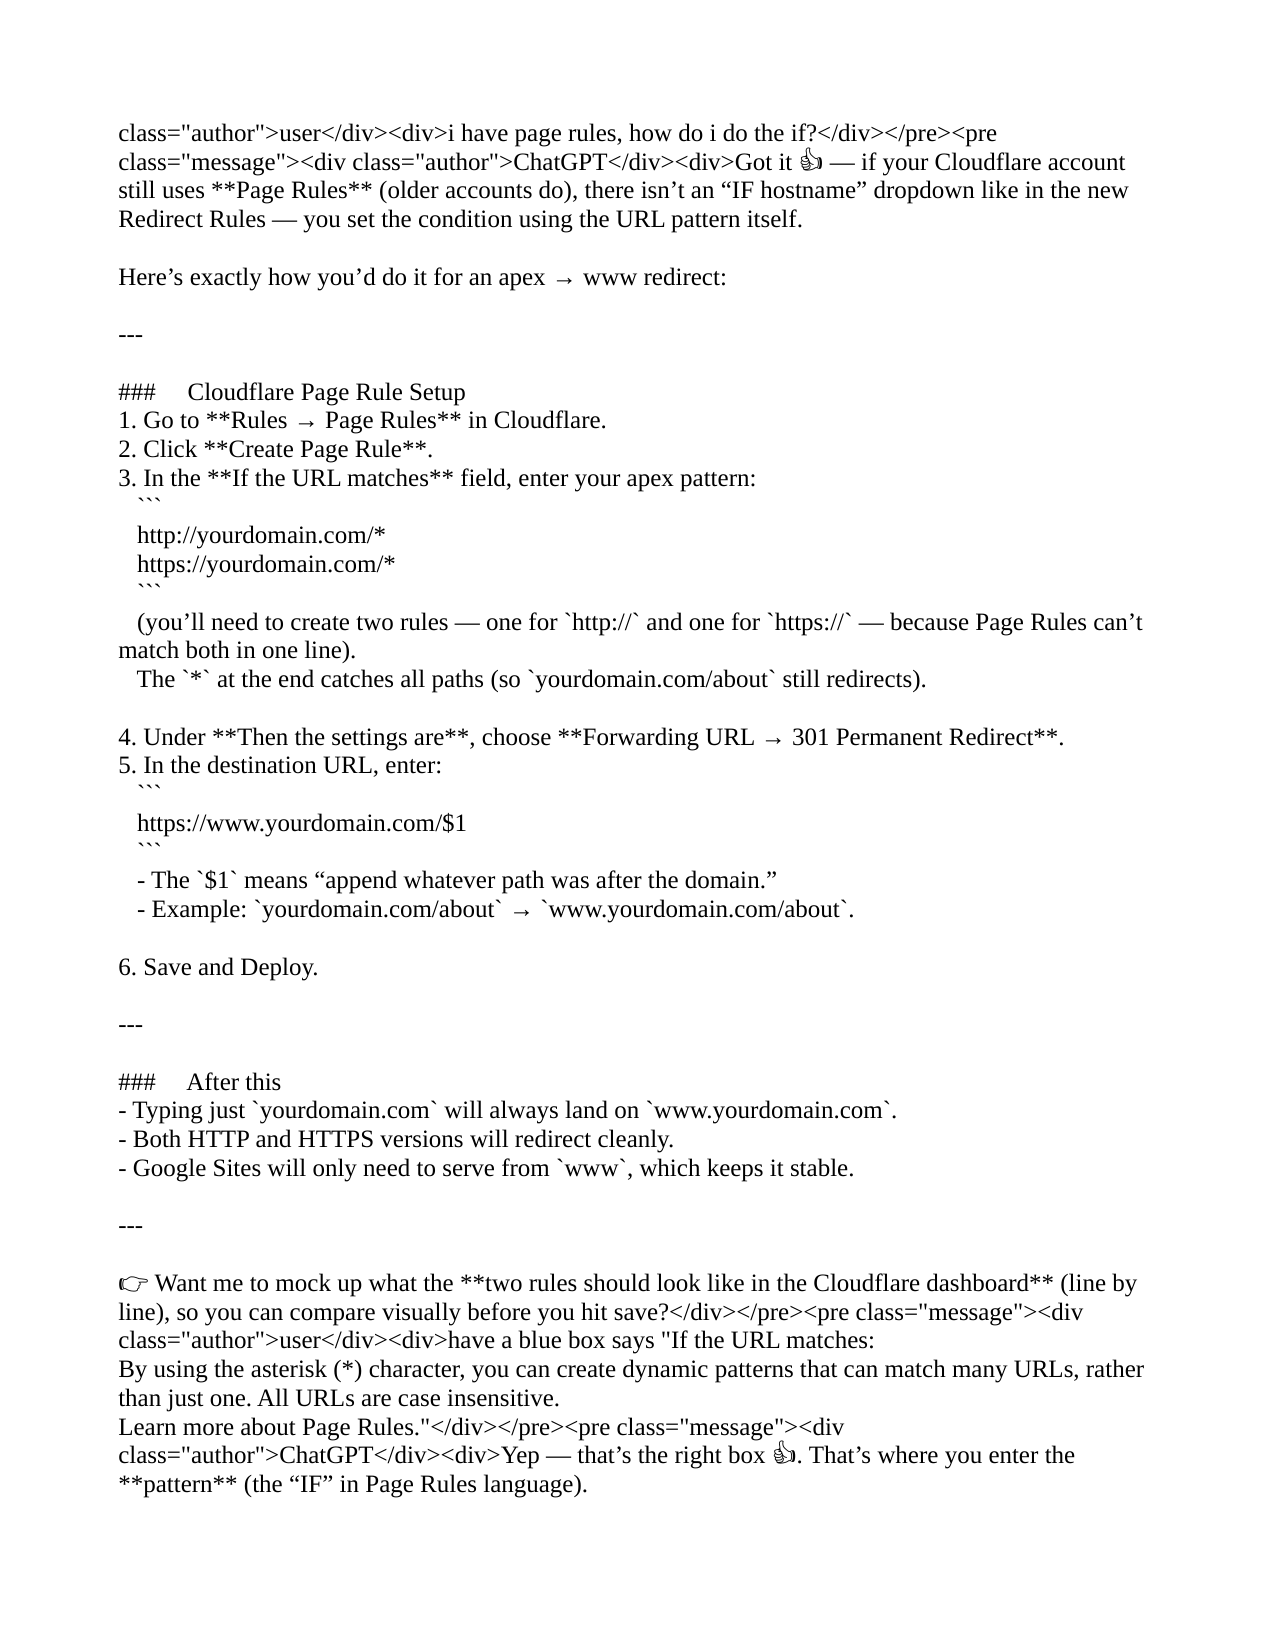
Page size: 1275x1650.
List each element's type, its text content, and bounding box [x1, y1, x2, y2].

text ``` [118, 492, 1157, 521]
text 6. Save and Deploy. [118, 952, 1157, 981]
text --- [118, 1211, 1157, 1239]
text --- [118, 319, 1157, 348]
text - The `$1` means “append whatever path was after the domain.” [118, 866, 1157, 894]
text http://yourdomain.com/* [118, 521, 1157, 549]
text (you’ll need to create two rules — one for `http://` and one for `https://` — because Page Rules can’t match both in one line). [118, 607, 1157, 664]
text class="author">user</div><div>i have page rules, how do i do the if?</div></pre><pre class="message"><div class="author">ChatGPT</div><div>Got it 👍 — if your Cloudflare account still uses **Page Rules** (older accounts do), there isn’t an “IF hostname” dropdown like in the new Redirect Rules — you set the condition using the URL pattern itself. [118, 118, 1157, 233]
text https://www.yourdomain.com/$1 [118, 808, 1157, 837]
text 1. Go to **Rules → Page Rules** in Cloudflare. [118, 406, 1157, 434]
text 4. Under **Then the settings are**, choose **Forwarding URL → 301 Permanent Redirect**. [118, 722, 1157, 751]
text 2. Click **Create Page Rule**. [118, 434, 1157, 463]
text ``` [118, 837, 1157, 866]
text 3. In the **If the URL matches** field, enter your apex pattern: [118, 463, 1157, 492]
text Learn more about Page Rules."</div></pre><pre class="message"><div class="author">ChatGPT</div><div>Yep — that’s the right box 👍. That’s where you enter the **pattern** (the “IF” in Page Rules language). [118, 1412, 1157, 1498]
text ### 🌐 Cloudflare Page Rule Setup [118, 377, 1157, 406]
text - Typing just `yourdomain.com` will always land on `www.yourdomain.com`. [118, 1096, 1157, 1124]
text --- [118, 1009, 1157, 1038]
text Here’s exactly how you’d do it for an apex → www redirect: [118, 262, 1157, 291]
text - Google Sites will only need to serve from `www`, which keeps it stable. [118, 1153, 1157, 1182]
text - Example: `yourdomain.com/about` → `www.yourdomain.com/about`. [118, 894, 1157, 923]
text ### ✅ After this [118, 1067, 1157, 1096]
text - Both HTTP and HTTPS versions will redirect cleanly. [118, 1124, 1157, 1153]
text ``` [118, 779, 1157, 808]
text ``` [118, 578, 1157, 607]
text https://yourdomain.com/* [118, 549, 1157, 578]
text 👉 Want me to mock up what the **two rules should look like in the Cloudflare dashboard** (line by line), so you can compare visually before you hit save?</div></pre><pre class="message"><div class="author">user</div><div>have a blue box says "If the URL matches: [118, 1268, 1157, 1354]
text 5. In the destination URL, enter: [118, 751, 1157, 779]
text The `*` at the end catches all paths (so `yourdomain.com/about` still redirects). [118, 664, 1157, 693]
text By using the asterisk (*) character, you can create dynamic patterns that can match many URLs, rather than just one. All URLs are case insensitive. [118, 1354, 1157, 1412]
